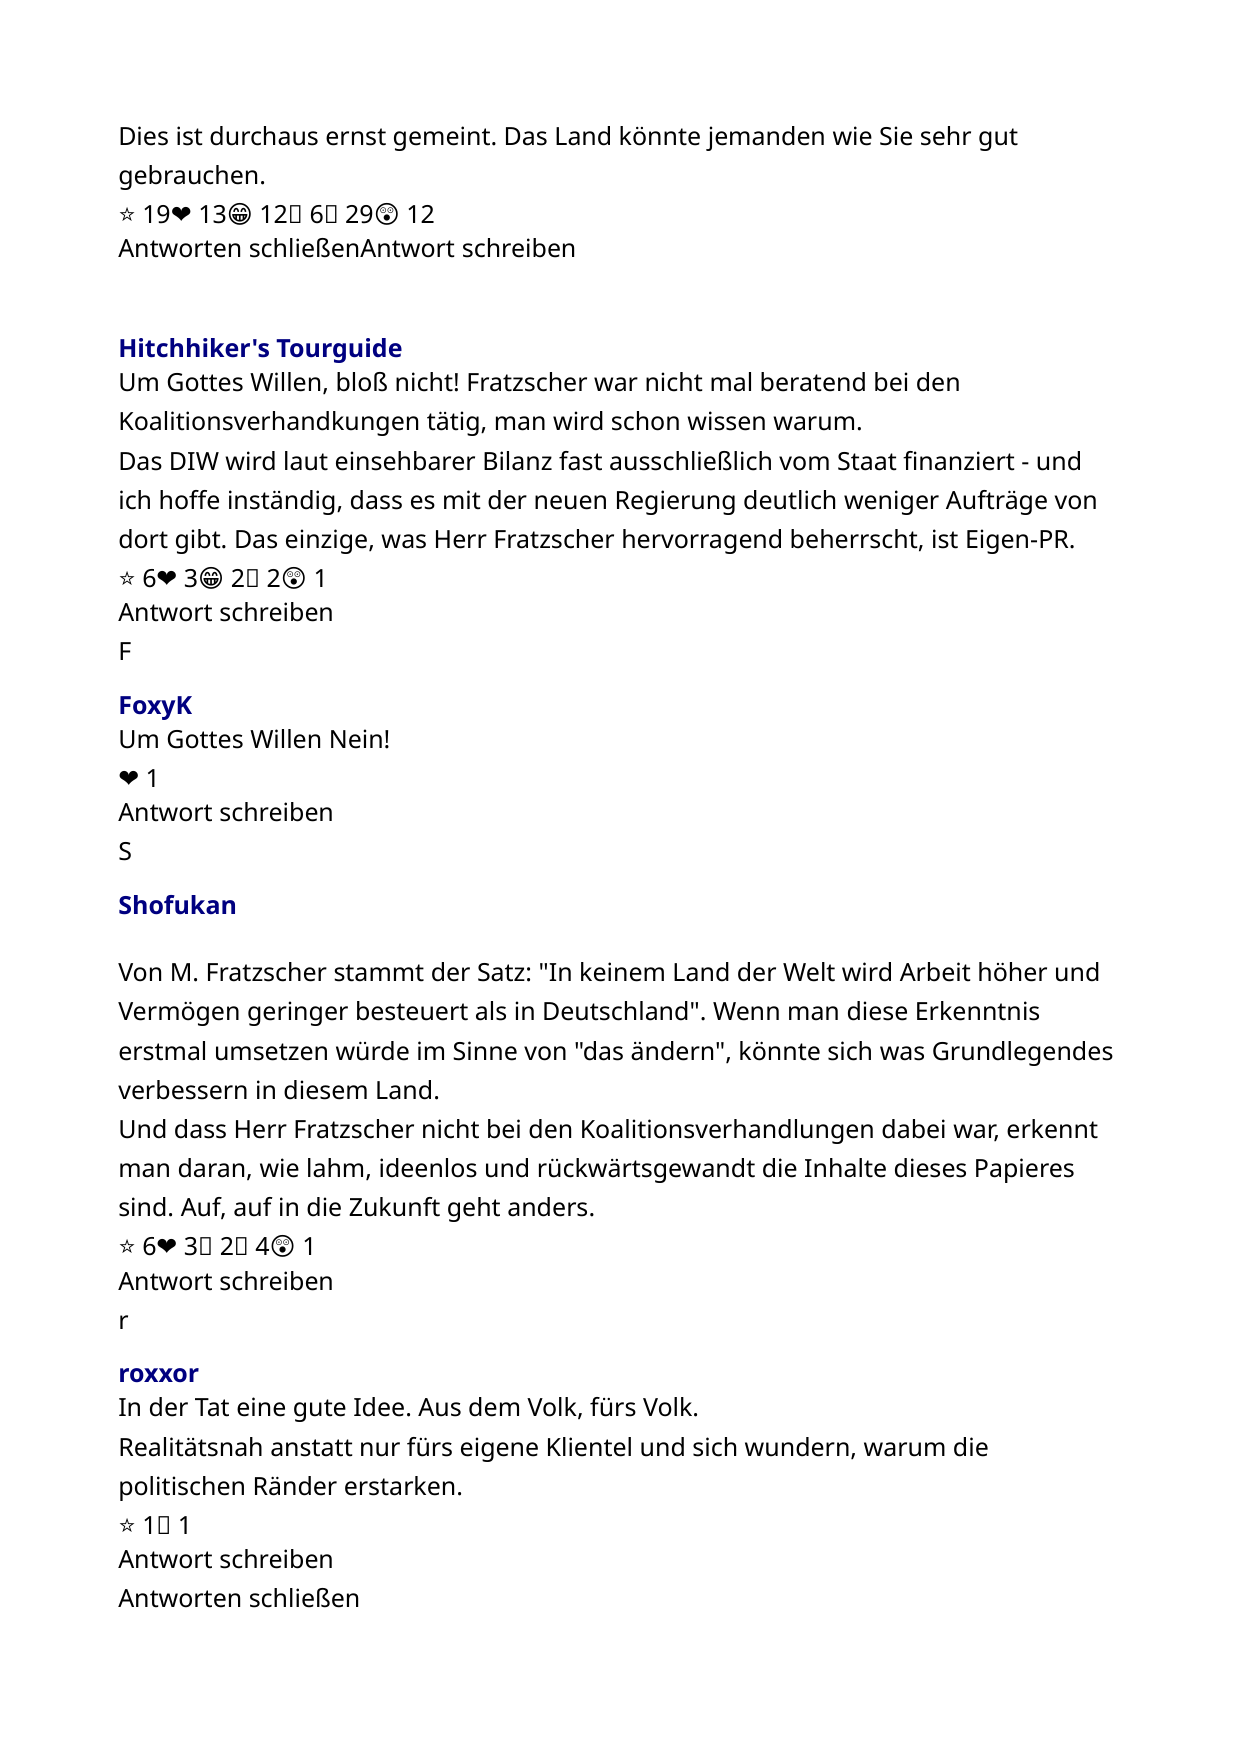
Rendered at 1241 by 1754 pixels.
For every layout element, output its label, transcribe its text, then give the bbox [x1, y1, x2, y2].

text S [118, 834, 1122, 868]
text Das DIW wird laut einsehbarer Bilanz fast ausschließlich vom Staat finanziert - und ich hoffe inständig, dass es mit der neuen Regierung deutlich weniger Aufträge von dort gibt. Das einzige, was Herr Fratzscher hervorragend beherrscht, ist Eigen-PR. [118, 443, 1122, 556]
text Antwort schreiben [118, 595, 1122, 629]
text Von M. Fratzscher stammt der Satz: "In keinem Land der Welt wird Arbeit höher und Vermögen geringer besteuert als in Deutschland". Wenn man diese Erkenntnis erstmal umsetzen würde im Sinne von "das ändern", könnte sich was Grundlegendes verbessern in diesem Land. [118, 955, 1122, 1106]
subtitle roxxor [118, 1356, 1122, 1390]
text Um Gottes Willen, bloß nicht! Fratzscher war nicht mal beratend bei den Koalitionsverhandkungen tätig, man wird schon wissen warum. [118, 365, 1122, 438]
text Und dass Herr Fratzscher nicht bei den Koalitionsverhandlungen dabei war, erkennt man daran, wie lahm, ideenlos und rückwärtsgewandt die Inhalte dieses Papieres sind. Auf, auf in die Zukunft geht anders. [118, 1112, 1122, 1224]
text In der Tat eine gute Idee. Aus dem Volk, fürs Volk. Realitätsnah anstatt nur fürs eigene Klientel und sich wundern, warum die politischen Ränder erstarken. [118, 1390, 1122, 1502]
text Antwort schreiben [118, 795, 1122, 829]
subtitle FoxyK [118, 688, 1122, 722]
text Antwort schreiben [118, 1263, 1122, 1297]
text ⭐️ 1🙁 1 [118, 1508, 1122, 1542]
text Antworten schließenAntwort schreiben [118, 231, 1122, 264]
text ❤️ 1 [118, 761, 1122, 795]
text Um Gottes Willen Nein! [118, 722, 1122, 756]
text Antwort schreiben [118, 1542, 1122, 1576]
subtitle Hitchhiker's Tourguide [118, 331, 1122, 365]
text ⭐️ 6❤️ 3😁 2🤨 2😲 1 [118, 561, 1122, 595]
text ⭐️ 19❤️ 13😁 12🙁 6🤨 29😲 12 [118, 196, 1122, 231]
text F [118, 634, 1122, 668]
text Dies ist durchaus ernst gemeint. Das Land könnte jemanden wie Sie sehr gut gebrauchen. [118, 118, 1122, 191]
text r [118, 1302, 1122, 1336]
subtitle Shofukan [118, 888, 1122, 922]
text ⭐️ 6❤️ 3🙁 2🤨 4😲 1 [118, 1229, 1122, 1263]
text Antworten schließen [118, 1581, 1122, 1615]
